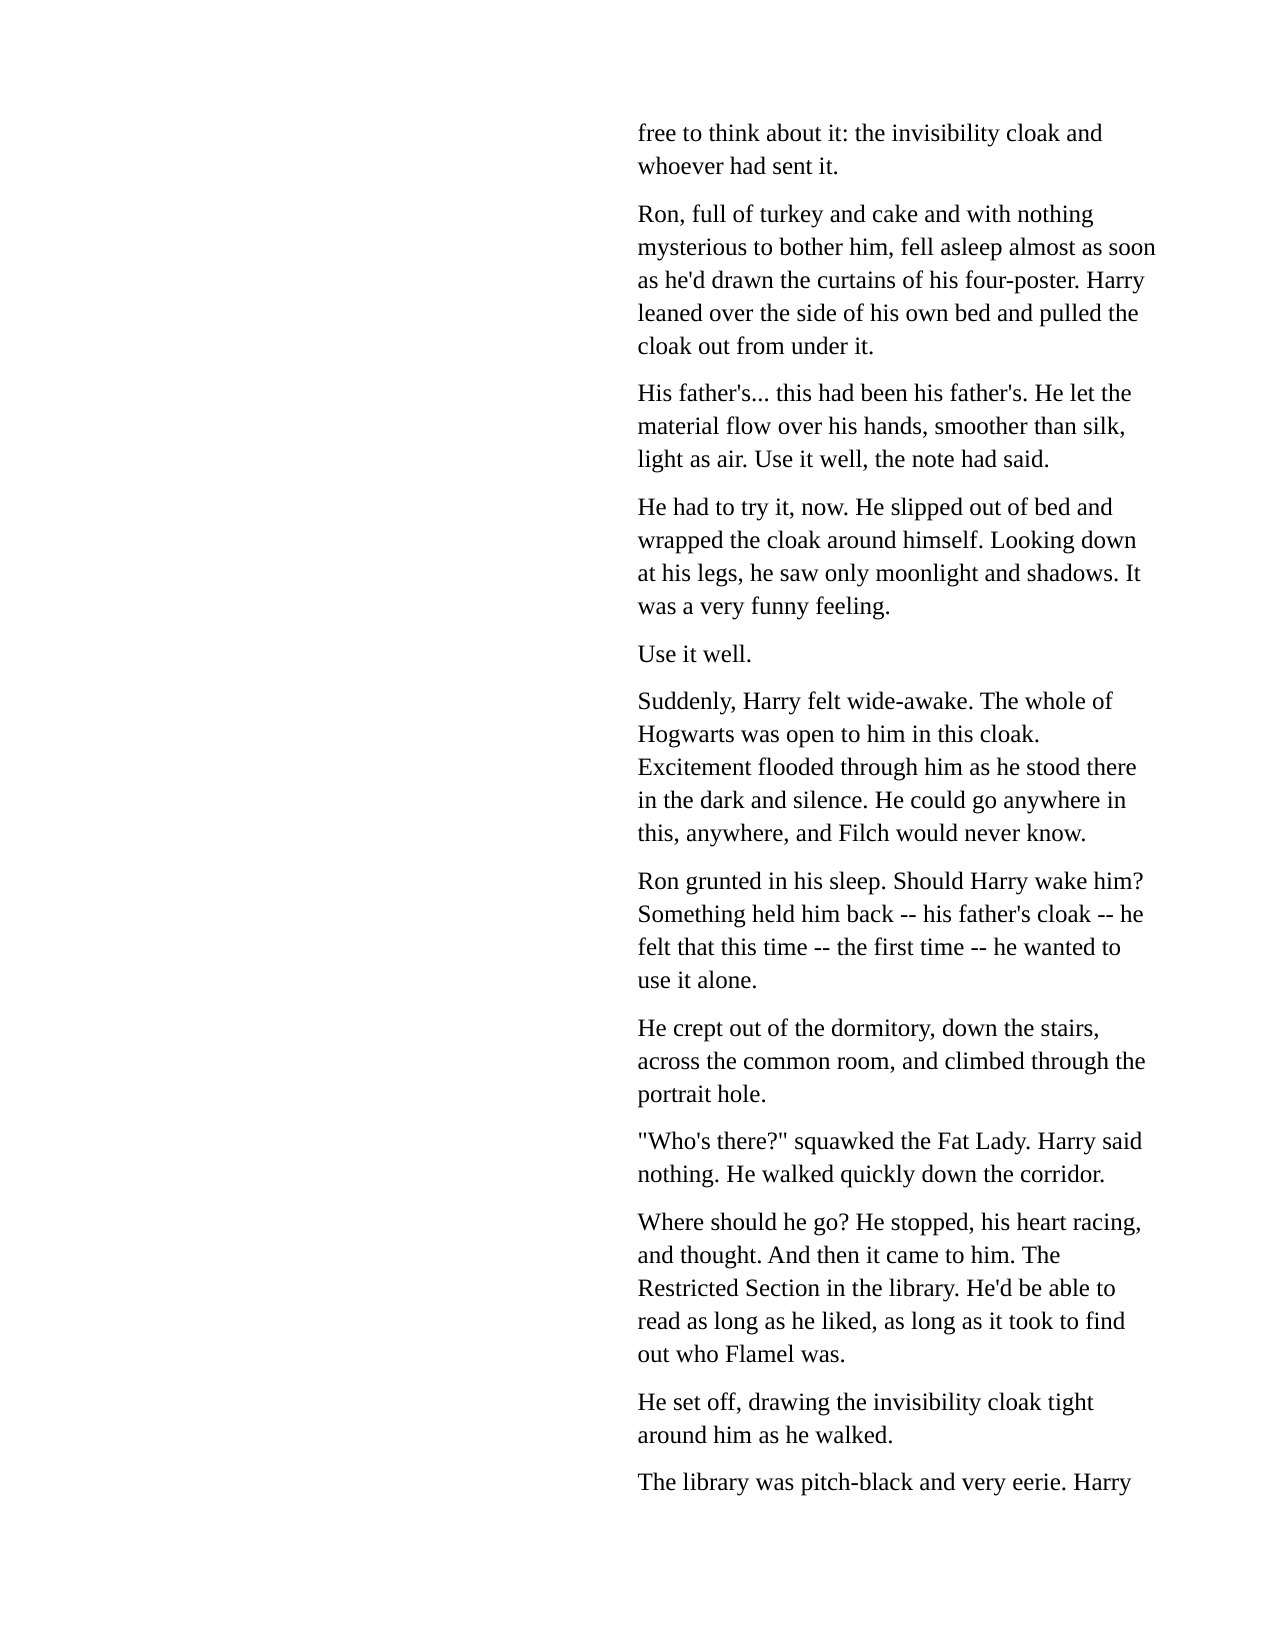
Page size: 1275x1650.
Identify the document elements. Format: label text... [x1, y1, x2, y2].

table_cell [118, 1387, 637, 1467]
table_cell The library was pitch-black and very eerie. Harry [638, 1467, 1157, 1515]
table_cell [118, 118, 637, 199]
table_cell free to think about it: the invisibility cloak and whoever had sent it. [638, 118, 1157, 199]
table_cell He crept out of the dormitory, down the stairs, across the common room, and climbed through the portrait hole. [638, 1013, 1157, 1126]
table_cell His father's... this had been his father's. He let the material flow over his hands, smoother than silk, light as air. Use it well, the note had said. [638, 379, 1157, 492]
table_cell [118, 1467, 637, 1515]
table_cell [118, 1207, 637, 1387]
table_cell "Who's there?" squawked the Fat Lady. Harry said nothing. He walked quickly down the corridor. [638, 1126, 1157, 1207]
table_cell Ron grunted in his sleep. Should Harry wake him? Something held him back -- his father's cloak -- he felt that this time -- the first time -- he wanted to use it alone. [638, 866, 1157, 1013]
table_cell Ron, full of turkey and cake and with nothing mysterious to bother him, fell asleep almost as soon as he'd drawn the curtains of his four-poster. Harry leaned over the side of his own bed and pulled the cloak out from under it. [638, 199, 1157, 378]
table_cell [118, 199, 637, 378]
table_cell [118, 1126, 637, 1207]
table_cell [118, 866, 637, 1013]
table_cell [118, 686, 637, 866]
table_cell Where should he go? He stopped, his heart racing, and thought. And then it came to him. The Restricted Section in the library. He'd be able to read as long as he liked, as long as it took to find out who Flamel was. [638, 1207, 1157, 1387]
table_cell Use it well. [638, 639, 1157, 686]
table_cell [118, 1013, 637, 1126]
table_cell He set off, drawing the invisibility cloak tight around him as he walked. [638, 1387, 1157, 1467]
table_cell He had to try it, now. He slipped out of bed and wrapped the cloak around himself. Looking down at his legs, he saw only moonlight and shadows. It was a very funny feeling. [638, 492, 1157, 639]
table_cell [118, 639, 637, 686]
table_cell [118, 379, 637, 492]
table_cell Suddenly, Harry felt wide-awake. The whole of Hogwarts was open to him in this cloak. Excitement flooded through him as he stood there in the dark and silence. He could go anywhere in this, anywhere, and Filch would never know. [638, 686, 1157, 866]
table_cell [118, 492, 637, 639]
